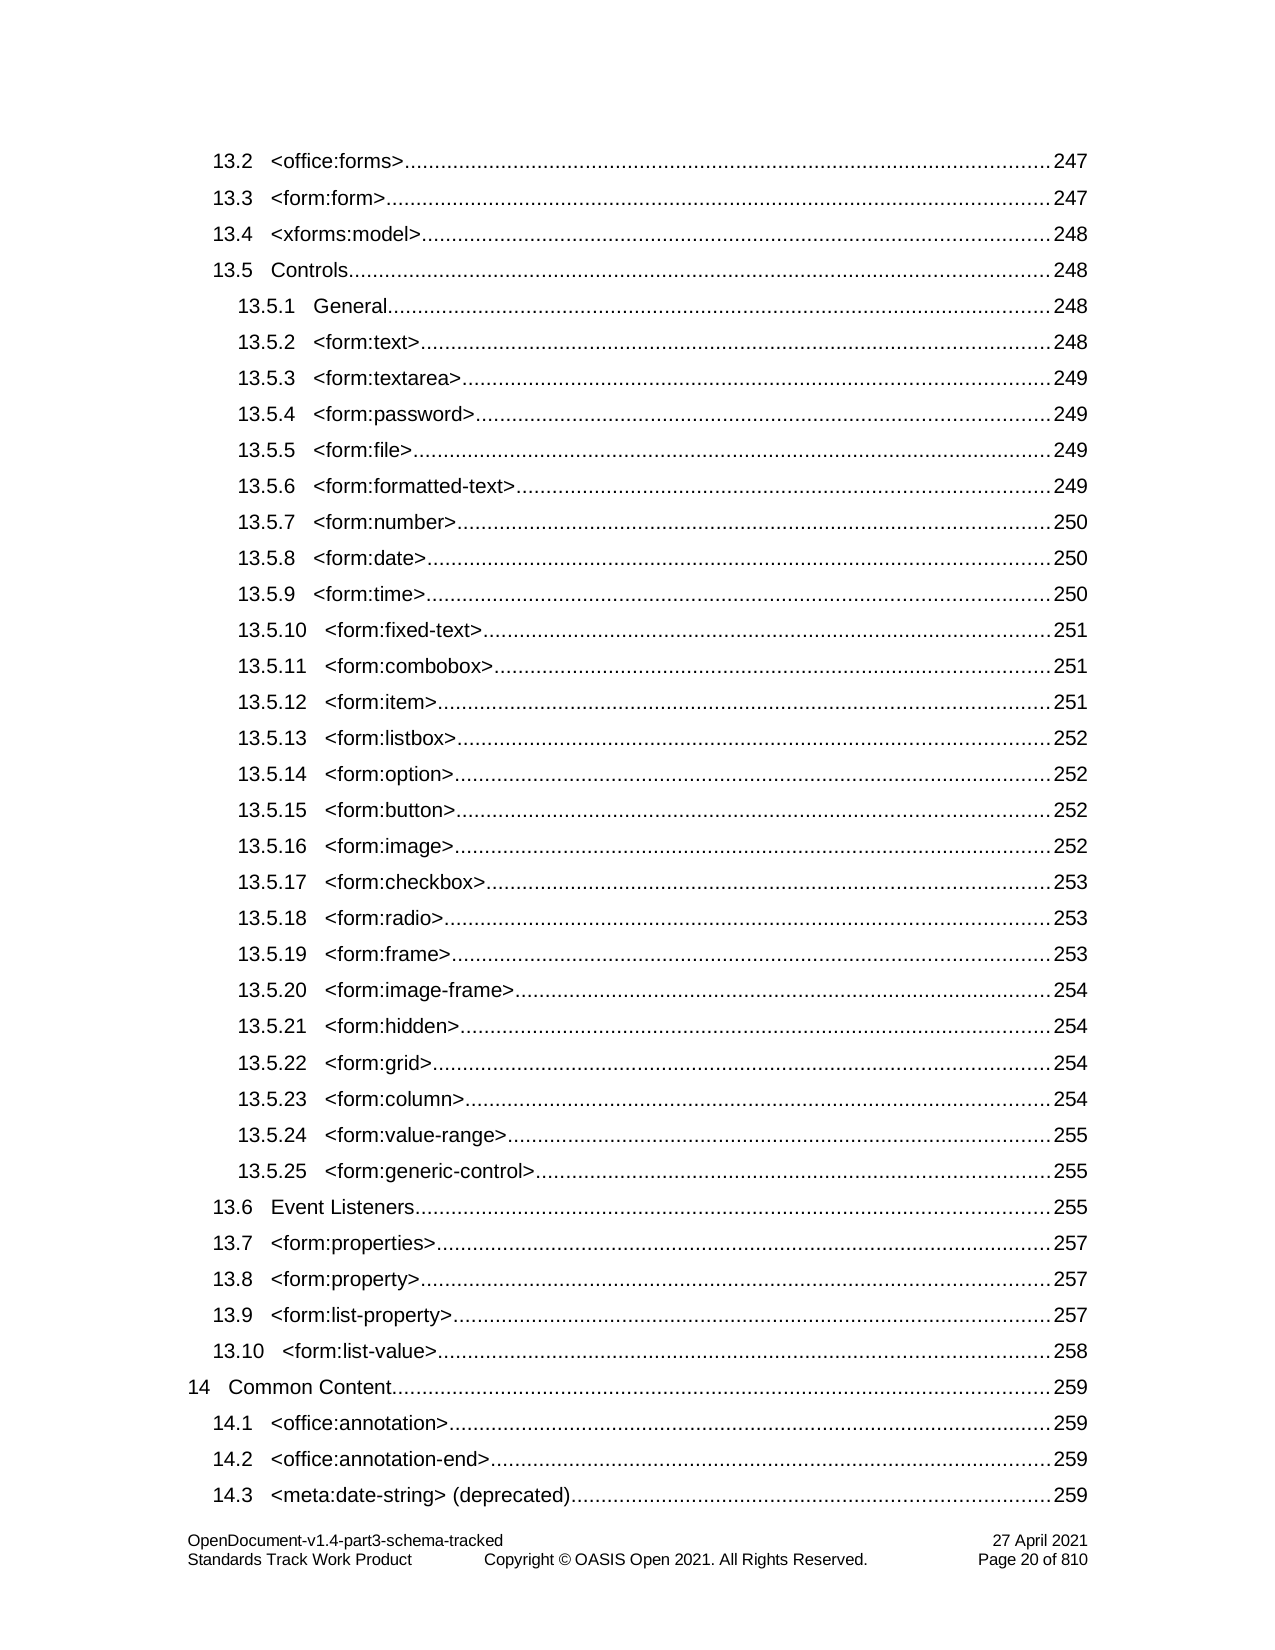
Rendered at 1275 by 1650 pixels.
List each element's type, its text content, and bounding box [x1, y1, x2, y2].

text 14.3 <meta:date-string> (deprecated) 259 [212, 1483, 1088, 1507]
text 13.2 <office:forms> 247 [212, 150, 1088, 173]
text 13.5.16 <form:image> 252 [237, 835, 1088, 858]
text 13.10 <form:list-value> 258 [212, 1339, 1088, 1363]
text 13.5.19 <form:frame> 253 [237, 943, 1088, 966]
text 13.6 Event Listeners 255 [212, 1195, 1088, 1219]
text 13.8 <form:property> 257 [212, 1267, 1088, 1291]
text 13.3 <form:form> 247 [212, 186, 1088, 209]
text 13.5.23 <form:column> 254 [237, 1087, 1088, 1111]
text 13.5.15 <form:button> 252 [237, 799, 1088, 822]
text 13.5.24 <form:value-range> 255 [237, 1123, 1088, 1147]
text 14.1 <office:annotation> 259 [212, 1411, 1088, 1435]
text 13.5.8 <form:date> 250 [237, 546, 1088, 570]
text 13.5.4 <form:password> 249 [237, 402, 1088, 426]
text 13.5.10 <form:fixed-text> 251 [237, 618, 1088, 642]
text 13.5.25 <form:generic-control> 255 [237, 1159, 1088, 1183]
text 13.5.17 <form:checkbox> 253 [237, 871, 1088, 894]
text 13.5.18 <form:radio> 253 [237, 907, 1088, 930]
text 13.5.2 <form:text> 248 [237, 330, 1088, 354]
text 13.9 <form:list-property> 257 [212, 1303, 1088, 1327]
text 13.7 <form:properties> 257 [212, 1231, 1088, 1255]
text 13.5.9 <form:time> 250 [237, 582, 1088, 606]
text 13.4 <xforms:model> 248 [212, 222, 1088, 246]
text 13.5.5 <form:file> 249 [237, 438, 1088, 462]
text 14 Common Content 259 [187, 1375, 1088, 1399]
text 13.5.13 <form:listbox> 252 [237, 727, 1088, 750]
text 14.2 <office:annotation-end> 259 [212, 1447, 1088, 1471]
text 13.5.1 General 248 [237, 294, 1088, 318]
text 13.5.12 <form:item> 251 [237, 691, 1088, 714]
text 13.5.20 <form:image-frame> 254 [237, 979, 1088, 1002]
text 13.5.22 <form:grid> 254 [237, 1051, 1088, 1074]
text 13.5 Controls 248 [212, 258, 1088, 282]
text 13.5.6 <form:formatted-text> 249 [237, 474, 1088, 498]
text 13.5.3 <form:textarea> 249 [237, 366, 1088, 390]
text 13.5.21 <form:hidden> 254 [237, 1015, 1088, 1038]
text 13.5.11 <form:combobox> 251 [237, 654, 1088, 678]
text 13.5.7 <form:number> 250 [237, 510, 1088, 534]
text 13.5.14 <form:option> 252 [237, 763, 1088, 786]
